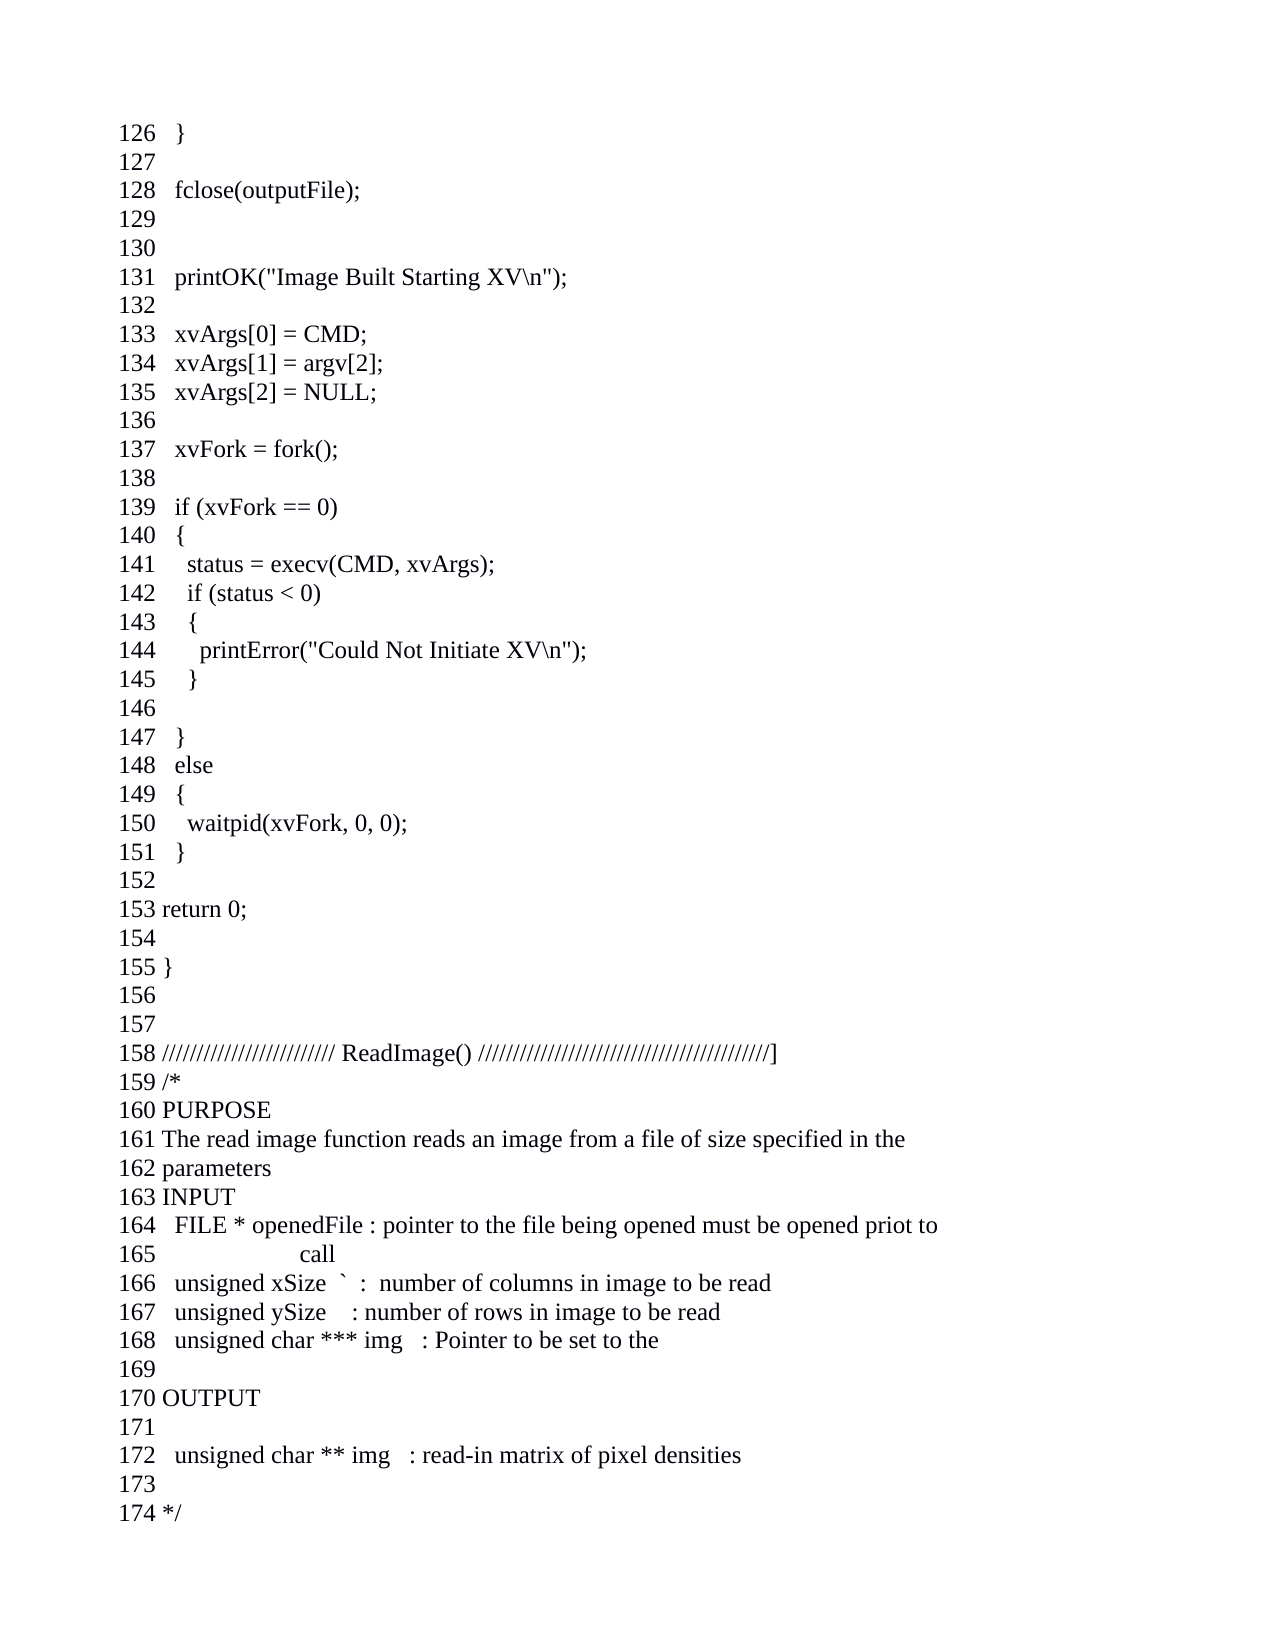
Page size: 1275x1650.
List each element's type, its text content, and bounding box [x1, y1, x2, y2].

text 145 } [118, 664, 1157, 693]
text 162 parameters [118, 1153, 1157, 1182]
text 161 The read image function reads an image from a file of size specified in the [118, 1124, 1157, 1153]
text 135 xvArgs[2] = NULL; [118, 377, 1157, 406]
text 144 printError("Could Not Initiate XV\n"); [118, 636, 1157, 664]
text 171 [118, 1412, 1157, 1441]
text 172 unsigned char ** img : read-in matrix of pixel densities [118, 1441, 1157, 1469]
text 151 } [118, 837, 1157, 866]
text 133 xvArgs[0] = CMD; [118, 319, 1157, 348]
text 127 [118, 147, 1157, 176]
text 152 [118, 866, 1157, 894]
text 142 if (status < 0) [118, 578, 1157, 607]
text 132 [118, 291, 1157, 319]
text 128 fclose(outputFile); [118, 176, 1157, 204]
text 129 [118, 204, 1157, 233]
text 138 [118, 463, 1157, 492]
text 134 xvArgs[1] = argv[2]; [118, 348, 1157, 377]
text 143 { [118, 607, 1157, 636]
text 168 unsigned char *** img : Pointer to be set to the [118, 1326, 1157, 1354]
text 156 [118, 981, 1157, 1009]
text 141 status = execv(CMD, xvArgs); [118, 549, 1157, 578]
text 165 call [118, 1239, 1157, 1268]
text 159 /* [118, 1067, 1157, 1096]
text 147 } [118, 722, 1157, 751]
text 155 } [118, 952, 1157, 981]
text 131 printOK("Image Built Starting XV\n"); [118, 262, 1157, 291]
text 174 */ [118, 1498, 1157, 1527]
text 137 xvFork = fork(); [118, 434, 1157, 463]
text 140 { [118, 521, 1157, 549]
text 139 if (xvFork == 0) [118, 492, 1157, 521]
text 167 unsigned ySize : number of rows in image to be read [118, 1297, 1157, 1326]
text 160 PURPOSE [118, 1096, 1157, 1124]
text 170 OUTPUT [118, 1383, 1157, 1412]
text 158 ///////////////////////// ReadImage() //////////////////////////////////////////] [118, 1038, 1157, 1067]
text 163 INPUT [118, 1182, 1157, 1211]
text 148 else [118, 751, 1157, 779]
text 136 [118, 406, 1157, 434]
text 130 [118, 233, 1157, 262]
text 154 [118, 923, 1157, 952]
text 150 waitpid(xvFork, 0, 0); [118, 808, 1157, 837]
text 169 [118, 1354, 1157, 1383]
text 157 [118, 1009, 1157, 1038]
text 149 { [118, 779, 1157, 808]
text 126 } [118, 118, 1157, 147]
text 164 FILE * openedFile : pointer to the file being opened must be opened priot to [118, 1211, 1157, 1239]
text 146 [118, 693, 1157, 722]
text 166 unsigned xSize ` : number of columns in image to be read [118, 1268, 1157, 1297]
text 153 return 0; [118, 894, 1157, 923]
text 173 [118, 1469, 1157, 1498]
